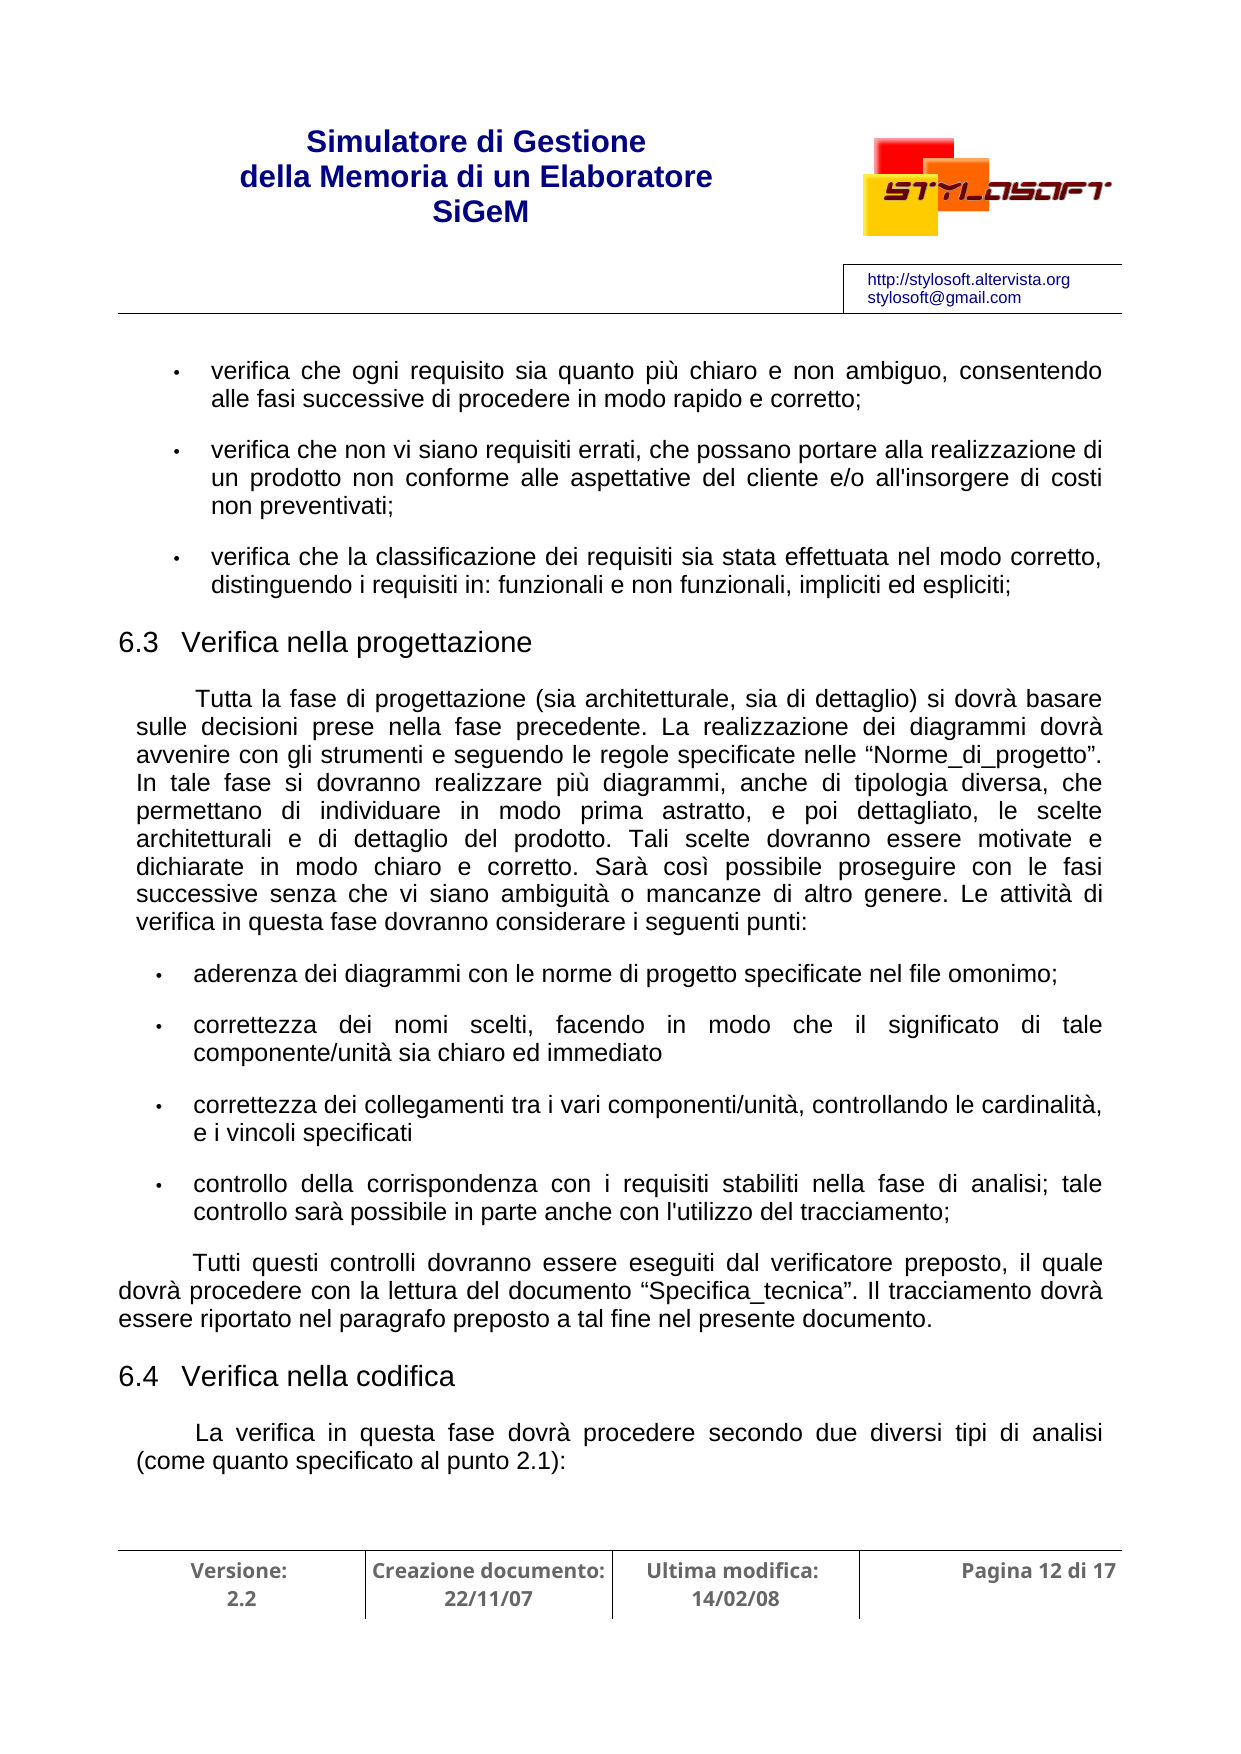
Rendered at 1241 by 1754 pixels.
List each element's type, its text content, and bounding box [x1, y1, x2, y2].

subtitle Verifica nella progettazione [118, 626, 1122, 658]
list aderenza dei diagrammi con le norme di progetto specificate nel file omonimo; [156, 959, 1104, 987]
list correttezza dei collegamenti tra i vari componenti/unità, controllando le cardinalità, e i vincoli specificati [156, 1090, 1104, 1146]
picture [848, 123, 1117, 247]
list verifica che la classificazione dei requisiti sia stata effettuata nel modo corretto, distinguendo i requisiti in: funzionali e non funzionali, impliciti ed espliciti; [173, 543, 1104, 599]
list verifica che ogni requisito sia quanto più chiaro e non ambiguo, consentendo alle fasi successive di procedere in modo rapido e corretto; [173, 357, 1104, 412]
text La verifica in questa fase dovrà procedere secondo due diversi tipi di analisi (come quanto specificato al punto 2.1): [136, 1419, 1104, 1474]
list verifica che non vi siano requisiti errati, che possano portare alla realizzazione di un prodotto non conforme alle aspettative del cliente e/o all'insorgere di costi non preventivati; [173, 436, 1104, 520]
subtitle Verifica nella codifica [118, 1359, 1122, 1392]
list correttezza dei nomi scelti, facendo in modo che il significato di tale componente/unità sia chiaro ed immediato [156, 1011, 1104, 1067]
text Tutta la fase di progettazione (sia architetturale, sia di dettaglio) si dovrà basare sulle decisioni prese nella fase precedente. La realizzazione dei diagrammi dovrà avvenire con gli strumenti e seguendo le regole specificate nelle “Norme_di_progetto”. In tale fase si dovranno realizzare più diagrammi, anche di tipologia diversa, che permettano di individuare in modo prima astratto, e poi dettagliato, le scelte architetturali e di dettaglio del prodotto. Tali scelte dovranno essere motivate e dichiarate in modo chiaro e corretto. Sarà così possibile proseguire con le fasi successive senza che vi siano ambiguità o mancanze di altro genere. Le attività di verifica in questa fase dovranno considerare i seguenti punti: [136, 685, 1104, 936]
list controllo della corrispondenza con i requisiti stabiliti nella fase di analisi; tale controllo sarà possibile in parte anche con l'utilizzo del tracciamento; [156, 1170, 1104, 1226]
text Tutti questi controlli dovranno essere eseguiti dal verificatore preposto, il quale dovrà procedere con la lettura del documento “Specifica_tecnica”. Il tracciamento dovrà essere riportato nel paragrafo preposto a tal fine nel presente documento. [118, 1249, 1104, 1333]
